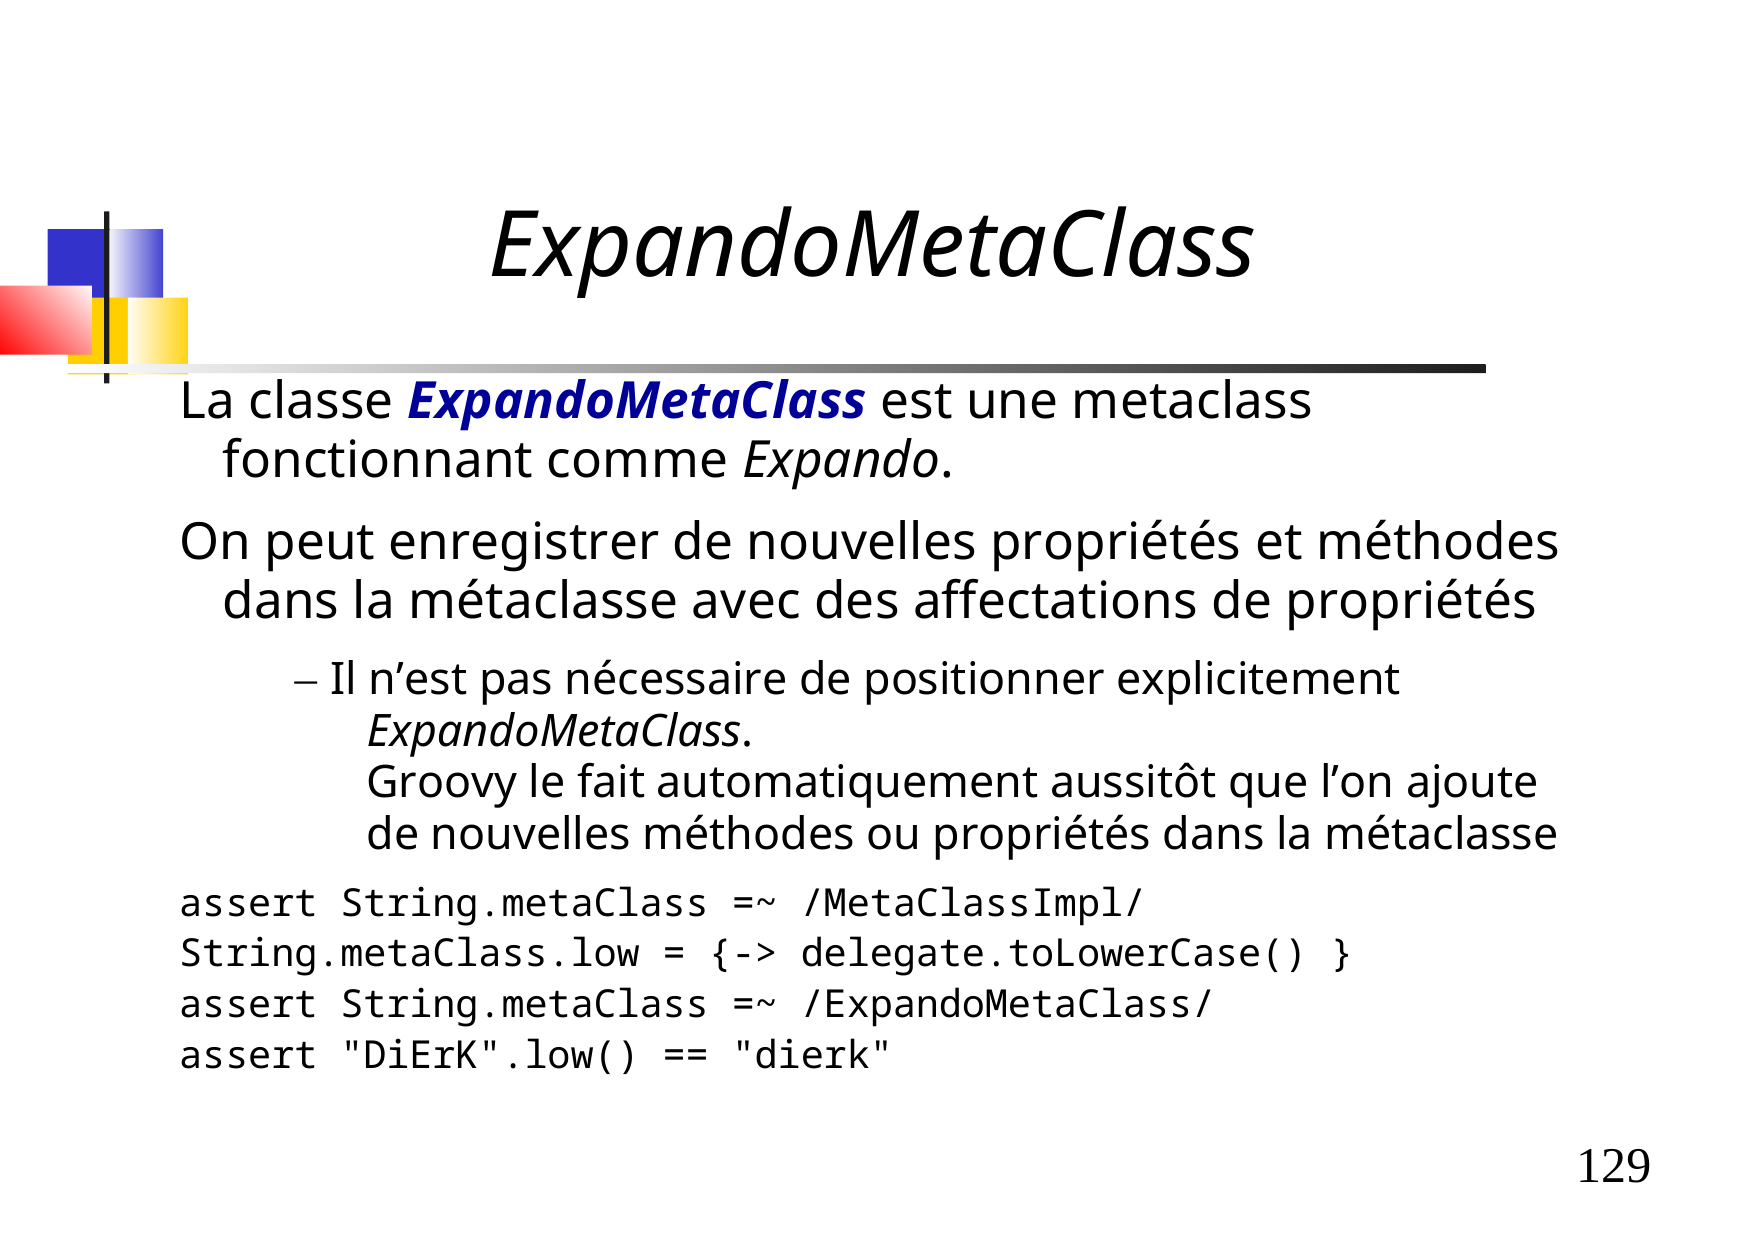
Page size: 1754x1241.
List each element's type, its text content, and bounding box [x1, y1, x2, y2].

list La classe ExpandoMetaClass est une metaclass fonctionnant comme Expando. On peut enregistrer de nouvelles propriétés et méthodes dans la métaclasse avec des affectations de propriétés Il n’est pas nécessaire de positionner explicitement ExpandoMetaClass. Groovy le fait automatiquement aussitôt que l’on ajoute de nouvelles méthodes ou propriétés dans la métaclasse assert String.metaClass =~ /MetaClassImpl/ String.metaClass.low = {-> delegate.toLowerCase() } assert String.metaClass =~ /ExpandoMetaClass/ assert "DiErK".low() == "dierk" [179, 371, 1567, 1091]
title ExpandoMetaClass [179, 139, 1567, 351]
